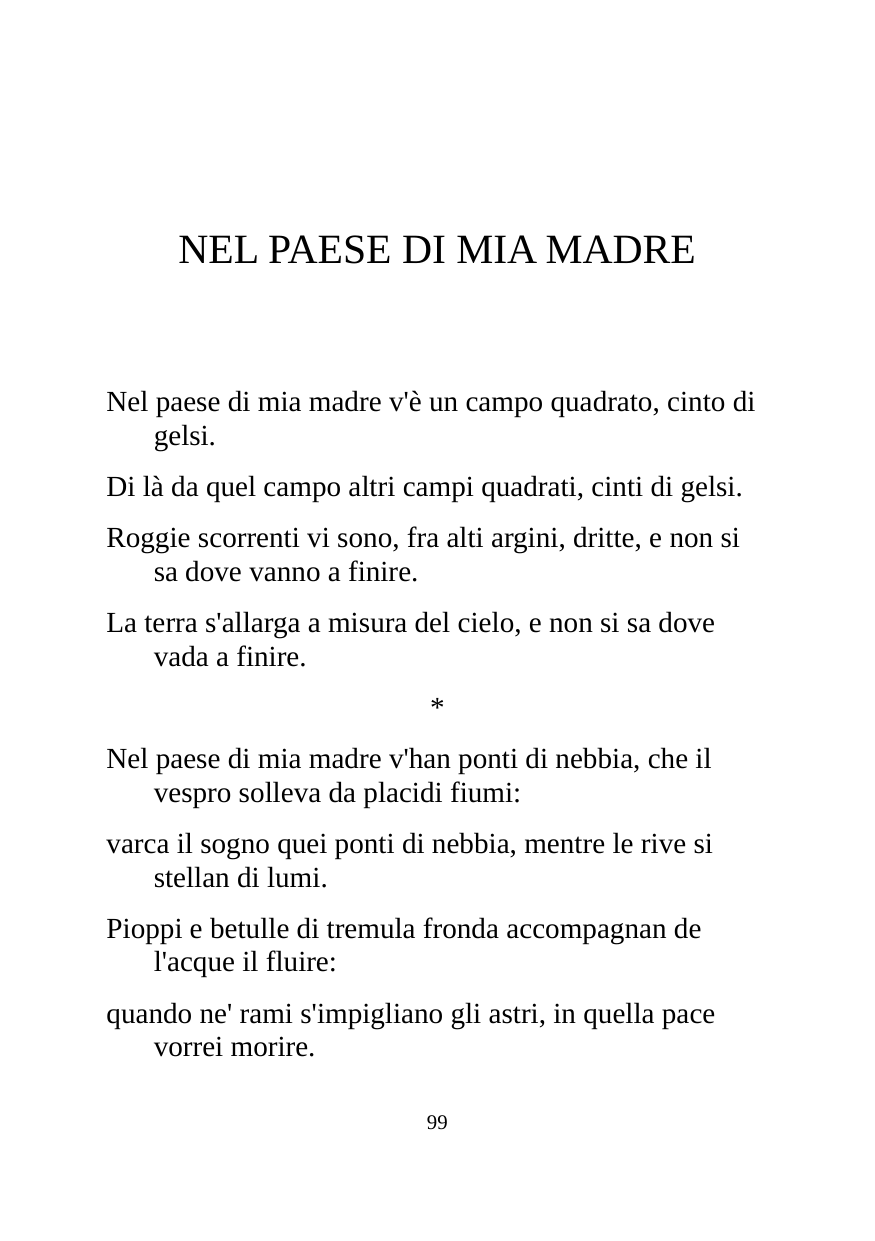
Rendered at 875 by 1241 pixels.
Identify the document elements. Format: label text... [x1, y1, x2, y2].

text varca il sogno quei ponti di nebbia, mentre le rive si stellan di lumi. [106, 826, 768, 893]
text Roggie scorrenti vi sono, fra alti argini, dritte, e non si sa dove vanno a finire. [106, 521, 768, 588]
text Pioppi e betulle di tremula fronda accompagnan de l'acque il fluire: [106, 911, 768, 978]
text Nel paese di mia madre v'è un campo quadrato, cinto di gelsi. [106, 384, 768, 452]
subtitle NEL PAESE DI MIA MADRE [106, 224, 768, 272]
text Di là da quel campo altri campi quadrati, cinti di gelsi. [106, 469, 768, 503]
text quando ne' rami s'impigliano gli astri, in quella pace vorrei morire. [106, 996, 768, 1063]
text * [106, 690, 768, 724]
text La terra s'allarga a misura del cielo, e non si sa dove vada a finire. [106, 605, 768, 672]
text Nel paese di mia madre v'han ponti di nebbia, che il vespro solleva da placidi fiumi: [106, 741, 768, 808]
